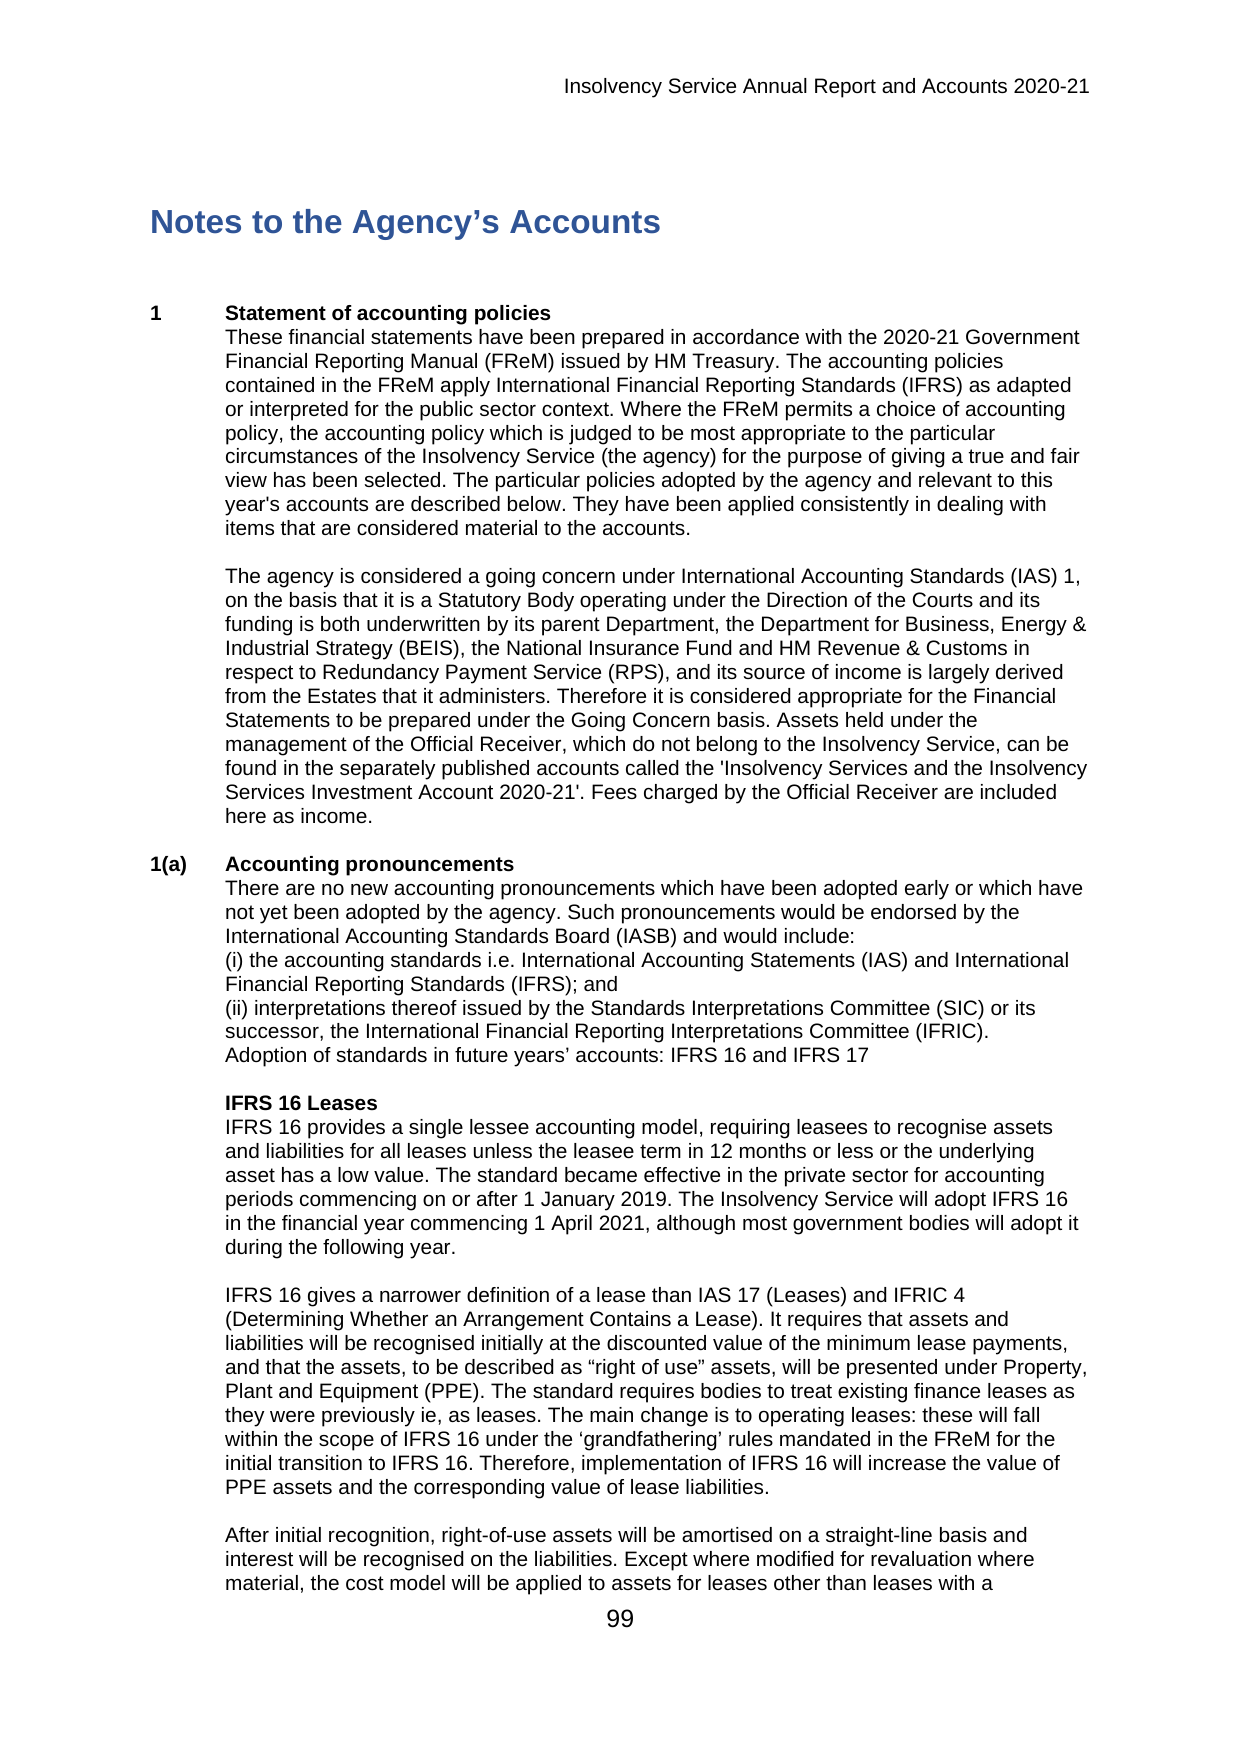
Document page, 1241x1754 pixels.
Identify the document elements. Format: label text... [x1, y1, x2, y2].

text 1(a) Accounting pronouncements [150, 852, 1090, 876]
text IFRS 16 gives a narrower definition of a lease than IAS 17 (Leases) and IFRIC 4 (Determining Whether an Arrangement Contains a Lease). It requires that assets and liabilities will be recognised initially at the discounted value of the minimum lease payments, and that the assets, to be described as “right of use” assets, will be presented under Property, Plant and Equipment (PPE). The standard requires bodies to treat existing finance leases as they were previously ie, as leases. The main change is to operating leases: these will fall within the scope of IFRS 16 under the ‘grandfathering’ rules mandated in the FReM for the initial transition to IFRS 16. Therefore, implementation of IFRS 16 will increase the value of PPE assets and the corresponding value of lease liabilities. [225, 1283, 1090, 1498]
text 1 Statement of accounting policies [150, 301, 1090, 324]
text These financial statements have been prepared in accordance with the 2020-21 Government Financial Reporting Manual (FReM) issued by HM Treasury. The accounting policies contained in the FReM apply International Financial Reporting Standards (IFRS) as adapted or interpreted for the public sector context. Where the FReM permits a choice of accounting policy, the accounting policy which is judged to be most appropriate to the particular circumstances of the Insolvency Service (the agency) for the purpose of giving a true and fair view has been selected. The particular policies adopted by the agency and relevant to this year's accounts are described below. They have been applied consistently in dealing with items that are considered material to the accounts. [225, 324, 1090, 540]
text IFRS 16 Leases [150, 1091, 1090, 1115]
text (i) the accounting standards i.e. International Accounting Statements (IAS) and International Financial Reporting Standards (IFRS); and [225, 947, 1090, 995]
text After initial recognition, right-of-use assets will be amortised on a straight-line basis and interest will be recognised on the liabilities. Except where modified for revaluation where material, the cost model will be applied to assets for leases other than leases with a [225, 1522, 1090, 1594]
text Adoption of standards in future years’ accounts: IFRS 16 and IFRS 17 [150, 1043, 1090, 1067]
text There are no new accounting pronouncements which have been adopted early or which have not yet been adopted by the agency. Such pronouncements would be endorsed by the International Accounting Standards Board (IASB) and would include: [225, 876, 1090, 947]
subtitle Notes to the Agency’s Accounts [150, 203, 1090, 241]
text The agency is considered a going concern under International Accounting Standards (IAS) 1, on the basis that it is a Statutory Body operating under the Direction of the Courts and its funding is both underwritten by its parent Department, the Department for Business, Energy & Industrial Strategy (BEIS), the National Insurance Fund and HM Revenue & Customs in respect to Redundancy Payment Service (RPS), and its source of income is largely derived from the Estates that it administers. Therefore it is considered appropriate for the Financial Statements to be prepared under the Going Concern basis. Assets held under the management of the Official Receiver, which do not belong to the Insolvency Service, can be found in the separately published accounts called the 'Insolvency Services and the Insolvency Services Investment Account 2020-21'. Fees charged by the Official Receiver are included here as income. [225, 564, 1090, 828]
text (ii) interpretations thereof issued by the Standards Interpretations Committee (SIC) or its successor, the International Financial Reporting Interpretations Committee (IFRIC). [225, 995, 1090, 1043]
text IFRS 16 provides a single lessee accounting model, requiring leasees to recognise assets and liabilities for all leases unless the leasee term in 12 months or less or the underlying asset has a low value. The standard became effective in the private sector for accounting periods commencing on or after 1 January 2019. The Insolvency Service will adopt IFRS 16 in the financial year commencing 1 April 2021, although most government bodies will adopt it during the following year. [225, 1115, 1090, 1259]
